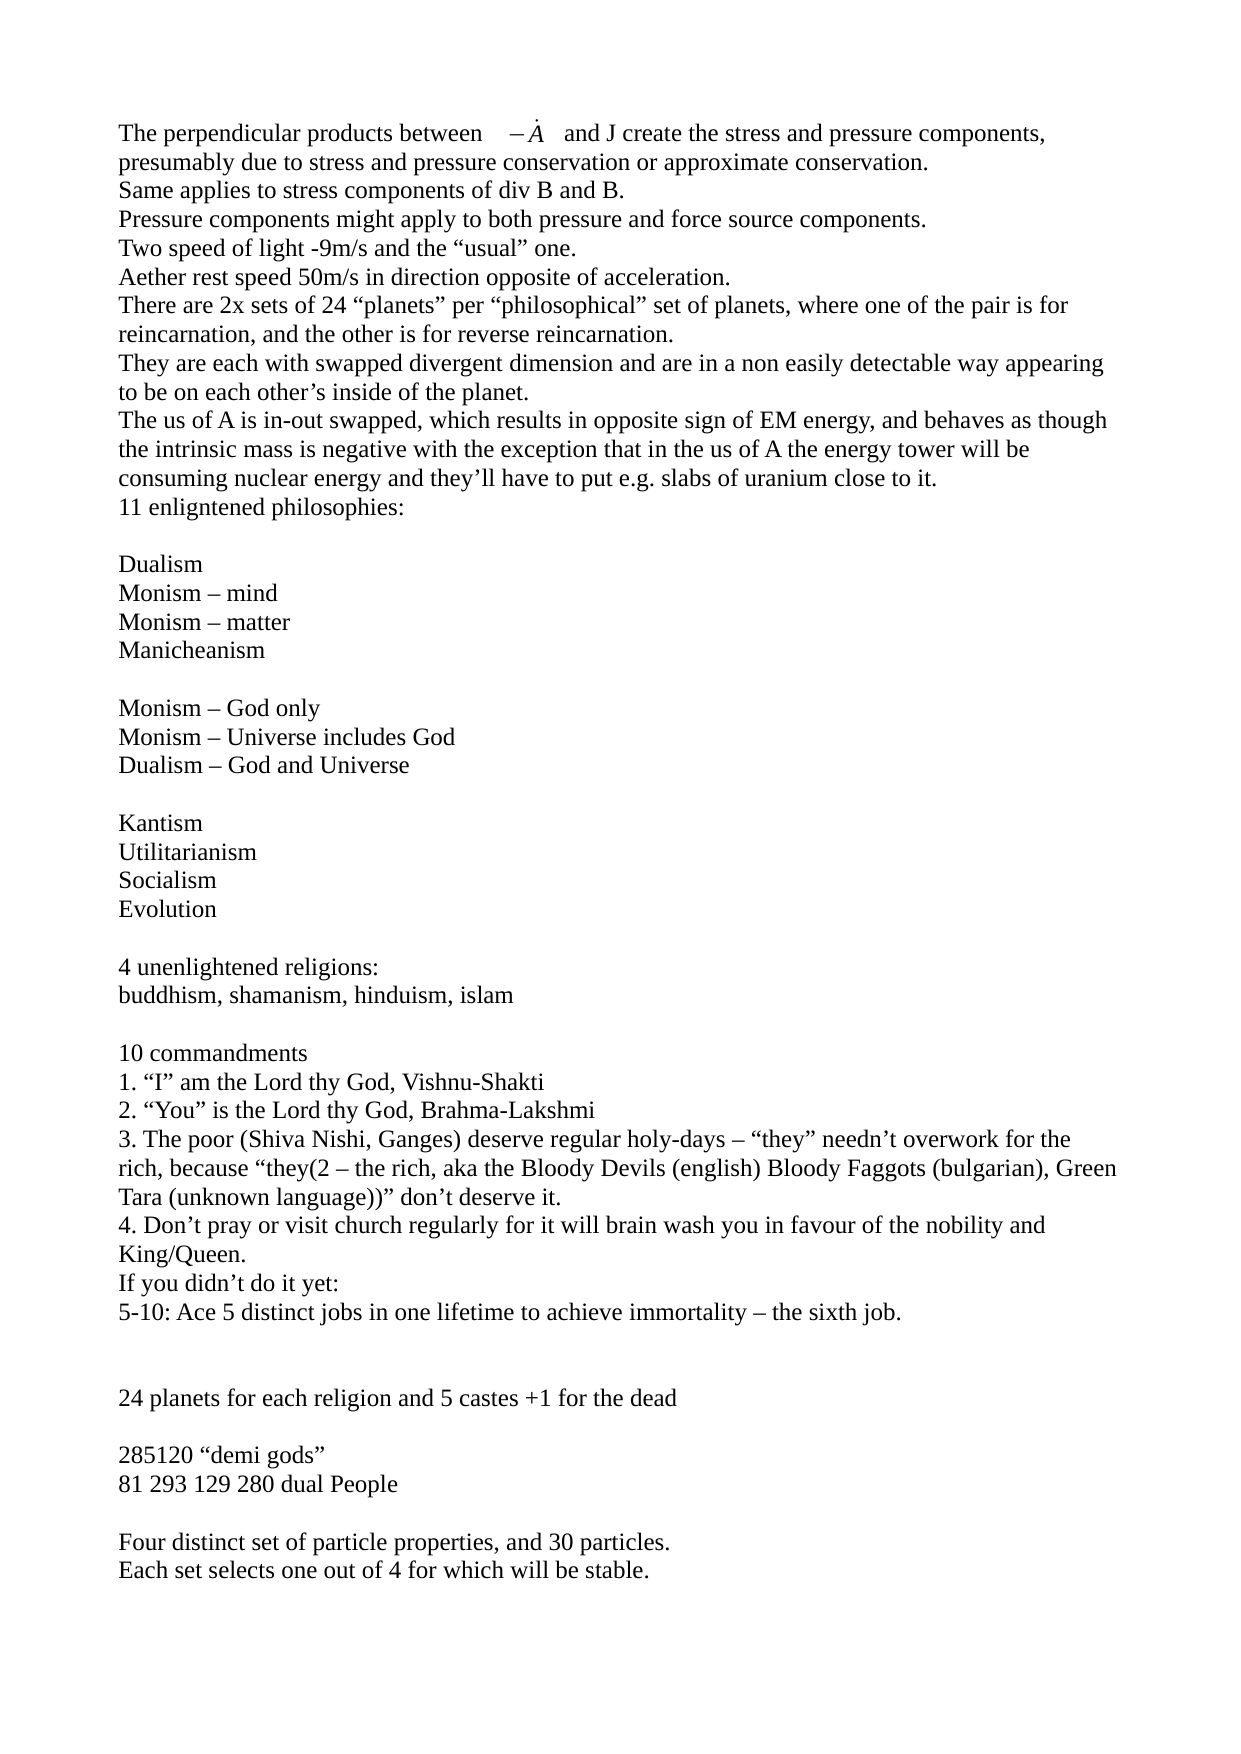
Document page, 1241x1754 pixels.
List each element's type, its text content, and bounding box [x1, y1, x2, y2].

text The perpendicular products between and J create the stress and pressure components, presumably due to stress and pressure conservation or approximate conservation. [118, 118, 1122, 176]
text Socialism [118, 866, 1122, 894]
text If you didn’t do it yet: [118, 1268, 1122, 1297]
text 2. “You” is the Lord thy God, Brahma-Lakshmi [118, 1096, 1122, 1124]
text Monism – God only [118, 693, 1122, 722]
text buddhism, shamanism, hinduism, islam [118, 981, 1122, 1009]
text Manicheanism [118, 636, 1122, 664]
text Same applies to stress components of div B and B. [118, 176, 1122, 204]
text 24 planets for each religion and 5 castes +1 for the dead [118, 1383, 1122, 1412]
text 81 293 129 280 dual People [118, 1469, 1122, 1498]
text 5-10: Ace 5 distinct jobs in one lifetime to achieve immortality – the sixth job. [118, 1297, 1122, 1326]
text 4 unenlightened religions: [118, 952, 1122, 981]
text 1. “I” am the Lord thy God, Vishnu-Shakti [118, 1067, 1122, 1096]
text 4. Don’t pray or visit church regularly for it will brain wash you in favour of the nobility and King/Queen. [118, 1211, 1122, 1268]
text There are 2x sets of 24 “planets” per “philosophical” set of planets, where one of the pair is for reincarnation, and the other is for reverse reincarnation. [118, 291, 1122, 348]
text Pressure components might apply to both pressure and force source components. [118, 204, 1122, 233]
text Monism – mind [118, 578, 1122, 607]
text Dualism [118, 549, 1122, 578]
text 285120 “demi gods” [118, 1441, 1122, 1469]
text Kantism [118, 808, 1122, 837]
text Monism – Universe includes God [118, 722, 1122, 751]
text Each set selects one out of 4 for which will be stable. [118, 1556, 1122, 1584]
text Four distinct set of particle properties, and 30 particles. [118, 1527, 1122, 1556]
text The us of A is in-out swapped, which results in opposite sign of EM energy, and behaves as though the intrinsic mass is negative with the exception that in the us of A the energy tower will be consuming nuclear energy and they’ll have to put e.g. slabs of uranium close to it. [118, 406, 1122, 492]
text Evolution [118, 894, 1122, 923]
text Two speed of light -9m/s and the “usual” one. [118, 233, 1122, 262]
text Aether rest speed 50m/s in direction opposite of acceleration. [118, 262, 1122, 291]
text 11 enligntened philosophies: [118, 492, 1122, 521]
text Dualism – God and Universe [118, 751, 1122, 779]
text 3. The poor (Shiva Nishi, Ganges) deserve regular holy-days – “they” needn’t overwork for the rich, because “they(2 – the rich, aka the Bloody Devils (english) Bloody Faggots (bulgarian), Green Tara (unknown language))” don’t deserve it. [118, 1124, 1122, 1211]
text 10 commandments [118, 1038, 1122, 1067]
text They are each with swapped divergent dimension and are in a non easily detectable way appearing to be on each other’s inside of the planet. [118, 348, 1122, 406]
text Utilitarianism [118, 837, 1122, 866]
text Monism – matter [118, 607, 1122, 636]
